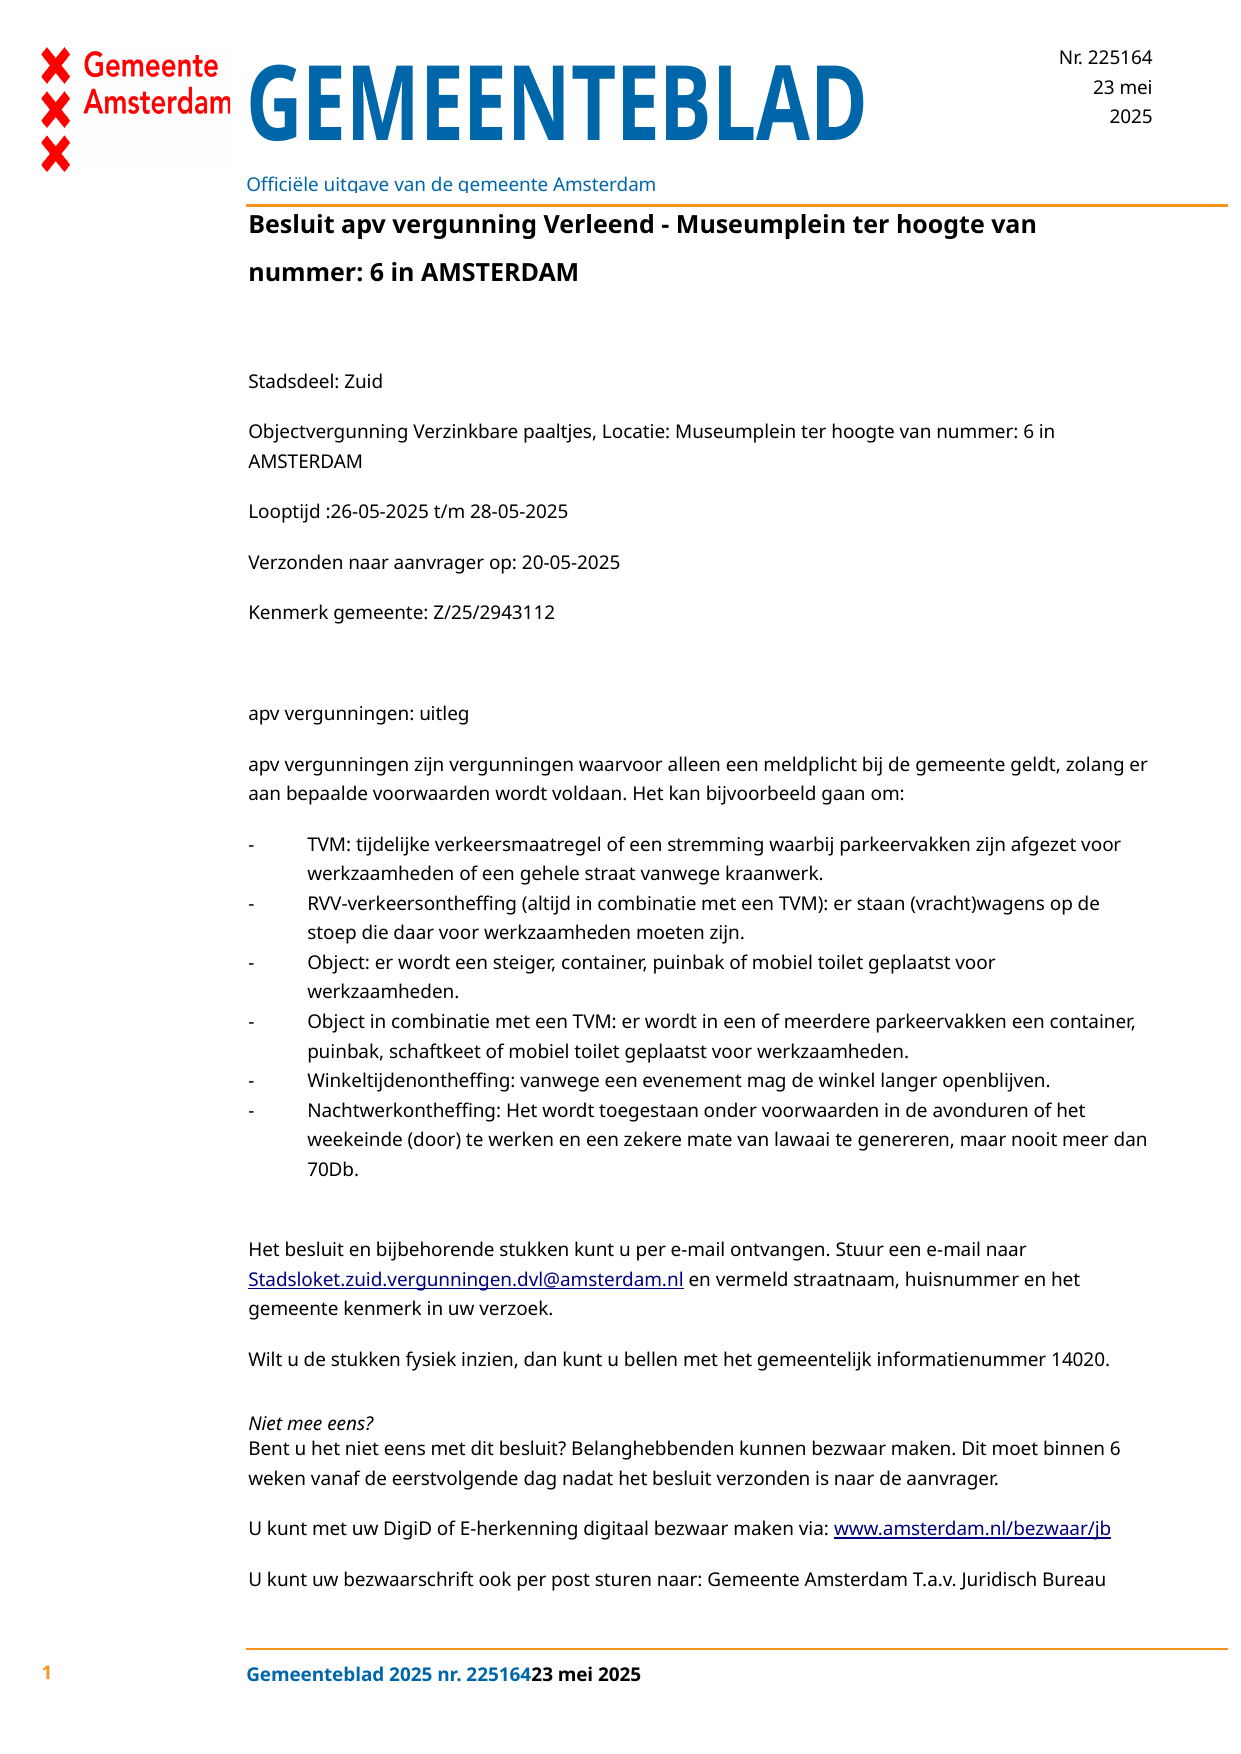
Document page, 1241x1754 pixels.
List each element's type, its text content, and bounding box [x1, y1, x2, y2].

text Wilt u de stukken fysiek inzien, dan kunt u bellen met het gemeentelijk informatienummer 14020. [248, 1346, 1152, 1372]
text U kunt uw bezwaarschrift ook per post sturen naar: Gemeente Amsterdam T.a.v. Juridisch Bureau [248, 1566, 1152, 1592]
list Object in combinatie met een TVM: er wordt in een of meerdere parkeervakken een container, puinbak, schaftkeet of mobiel toilet geplaatst voor werkzaamheden. [248, 1008, 1152, 1064]
text Het besluit en bijbehorende stukken kunt u per e-mail ontvangen. Stuur een e-mail naar Stadsloket.zuid.vergunningen.dvl@amsterdam.nl en vermeld straatnaam, huisnummer en het gemeente kenmerk in uw verzoek. [248, 1236, 1152, 1321]
text Niet mee eens? [248, 1410, 1152, 1436]
text Verzonden naar aanvrager op: 20-05-2025 [248, 549, 1152, 575]
text apv vergunningen zijn vergunningen waarvoor alleen een meldplicht bij de gemeente geldt, zolang er aan bepaalde voorwaarden wordt voldaan. Het kan bijvoorbeeld gaan om: [248, 751, 1152, 806]
list TVM: tijdelijke verkeersmaatregel of een stremming waarbij parkeervakken zijn afgezet voor werkzaamheden of een gehele straat vanwege kraanwerk. [248, 831, 1152, 886]
text U kunt met uw DigiD of E-herkenning digitaal bezwaar maken via: www.amsterdam.nl/bezwaar/jb [248, 1516, 1152, 1541]
text Looptijd :26-05-2025 t/m 28-05-2025 [248, 499, 1152, 524]
text Besluit apv vergunning Verleend - Museumplein ter hoogte van nummer: 6 in AMSTERDAM [248, 207, 1152, 288]
text Stadsdeel: Zuid [248, 368, 1152, 394]
text apv vergunningen: uitleg [248, 700, 1152, 726]
list Object: er wordt een steiger, container, puinbak of mobiel toilet geplaatst voor werkzaamheden. [248, 949, 1152, 1004]
picture [41, 47, 231, 172]
text Bent u het niet eens met dit besluit? Belanghebbenden kunnen bezwaar maken. Dit moet binnen 6 weken vanaf de eerstvolgende dag nadat het besluit verzonden is naar de aanvrager. [248, 1436, 1152, 1491]
list RVV-verkeersontheffing (altijd in combinatie met een TVM): er staan (vracht)wagens op de stoep die daar voor werkzaamheden moeten zijn. [248, 890, 1152, 945]
text Objectvergunning Verzinkbare paaltjes, Locatie: Museumplein ter hoogte van nummer: 6 in AMSTERDAM [248, 419, 1152, 474]
list Winkeltijdenontheffing: vanwege een evenement mag de winkel langer openblijven. [248, 1067, 1152, 1093]
text Kenmerk gemeente: Z/25/2943112 [248, 599, 1152, 625]
list Nachtwerkontheffing: Het wordt toegestaan onder voorwaarden in de avonduren of het weekeinde (door) te werken en een zekere mate van lawaai te genereren, maar nooit meer dan 70Db. [248, 1097, 1152, 1182]
